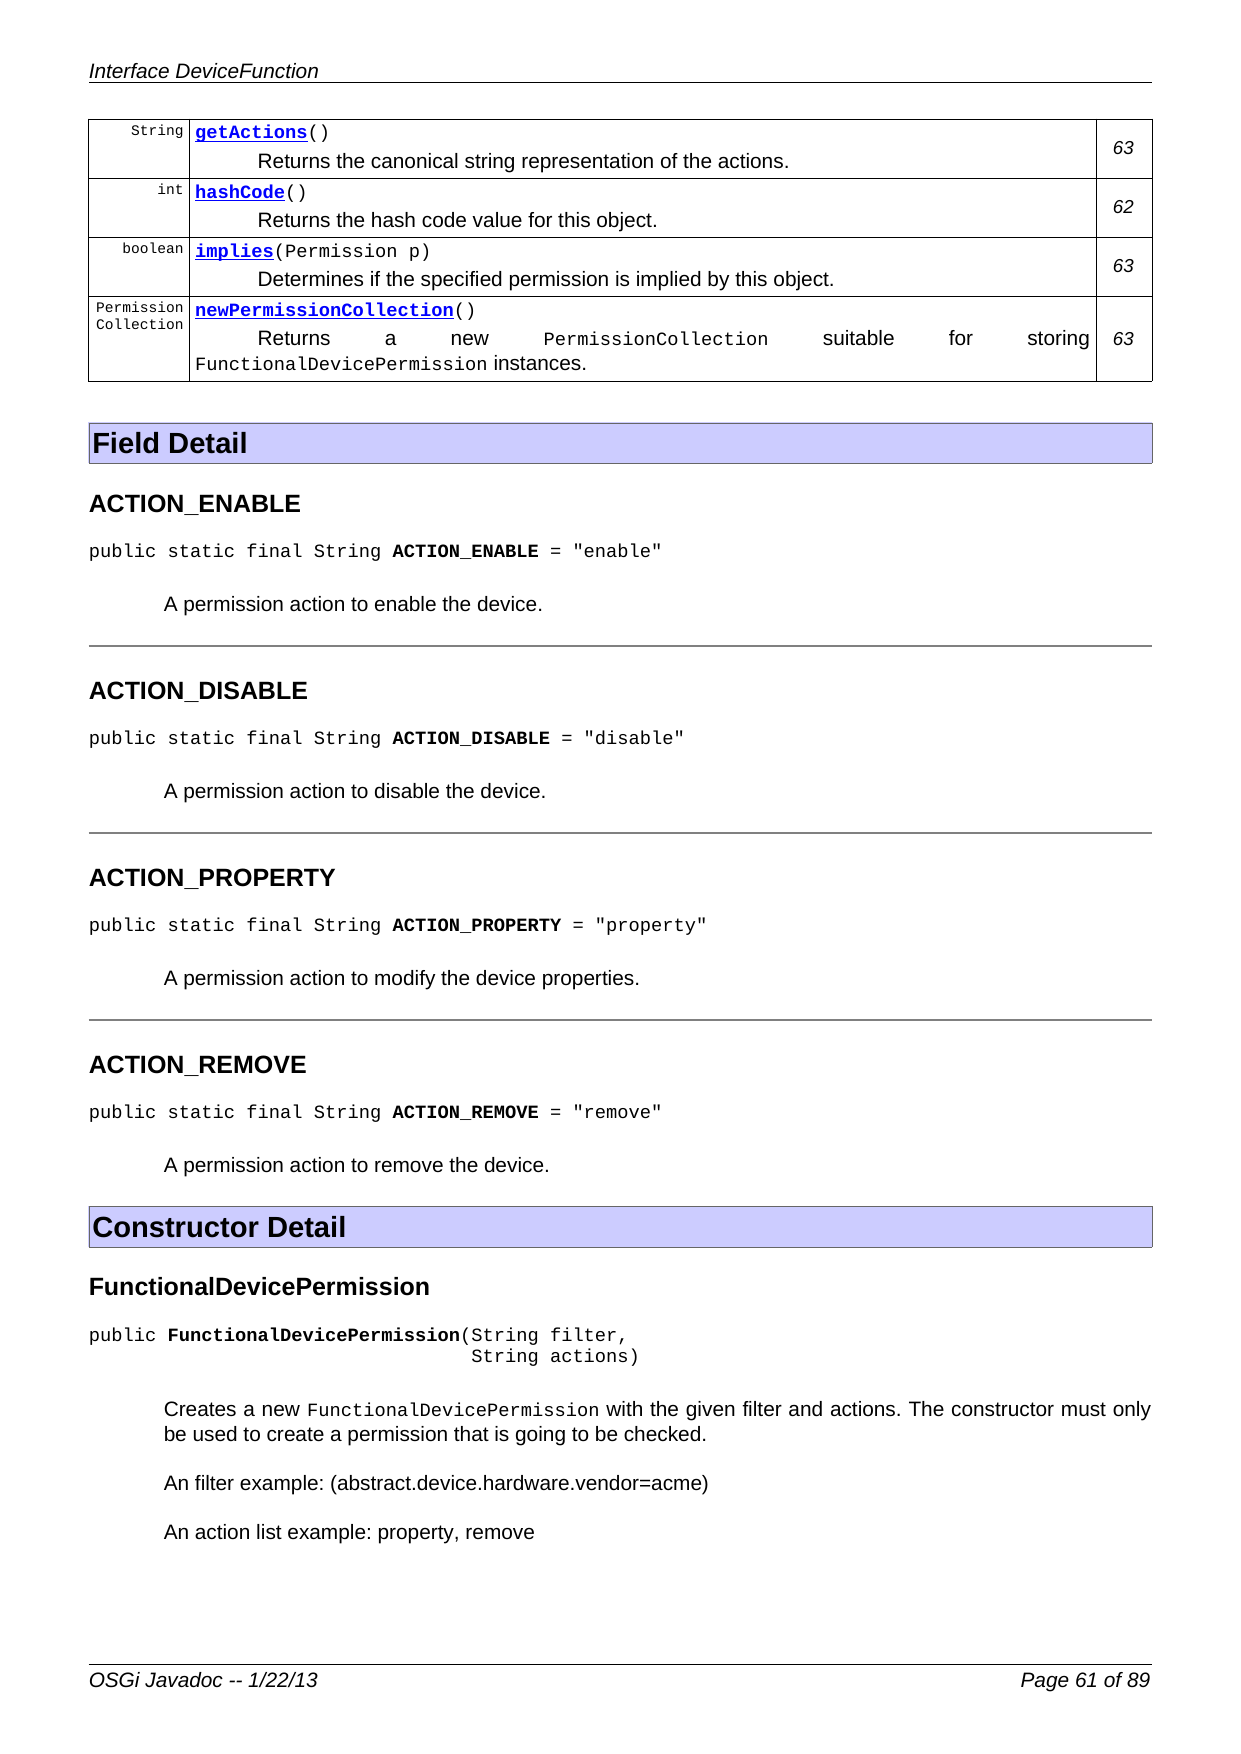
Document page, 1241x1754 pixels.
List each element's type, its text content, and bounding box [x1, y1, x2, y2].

table_cell 59 [1097, 179, 1152, 237]
text public static final String ACTION_ENABLE = "enable" [88, 542, 1152, 563]
table_cell hashCode() Returns the hash code value for this object. [190, 179, 1096, 237]
subtitle ACTION_DISABLE [88, 676, 1152, 704]
text public static final String ACTION_PROPERTY = "property" [88, 916, 1152, 937]
text An filter example: (abstract.device.hardware.vendor=acme) [163, 1471, 1152, 1495]
table_cell 59 [1097, 120, 1152, 177]
text A permission action to modify the device properties. [163, 966, 1152, 990]
table_cell boolean [89, 238, 189, 296]
text An action list example: property, remove [163, 1520, 1152, 1544]
text public static final String ACTION_DISABLE = "disable" [88, 729, 1152, 750]
subtitle ACTION_PROPERTY [88, 863, 1152, 891]
text Creates a new FunctionalDevicePermission with the given filter and actions. The constructor must only be used to create a permission that is going to be checked. [163, 1397, 1152, 1446]
text public FunctionalDevicePermission(String filter, String actions) [88, 1325, 1152, 1368]
subtitle ACTION_REMOVE [88, 1050, 1152, 1078]
table_cell PermissionCollection [89, 297, 189, 381]
subtitle FunctionalDevicePermission [88, 1272, 1152, 1301]
table_cell 60 [1097, 297, 1152, 381]
table_cell String [89, 120, 189, 177]
table_cell newPermissionCollection() Returns a new PermissionCollection suitable for storing FunctionalDevicePermission instances. [190, 297, 1096, 381]
text A permission action to disable the device. [163, 779, 1152, 803]
text public static final String ACTION_REMOVE = "remove" [88, 1103, 1152, 1124]
table_cell implies(Permission p) Determines if the specified permission is implied by this object. [190, 238, 1096, 296]
table_cell 60 [1097, 238, 1152, 296]
table_cell getActions() Returns the canonical string representation of the actions. [190, 120, 1096, 177]
subtitle Field Detail [90, 424, 1152, 463]
subtitle Constructor Detail [90, 1207, 1152, 1247]
text A permission action to remove the device. [163, 1153, 1152, 1177]
text A permission action to enable the device. [163, 592, 1152, 616]
subtitle ACTION_ENABLE [88, 489, 1152, 517]
table_cell int [89, 179, 189, 237]
